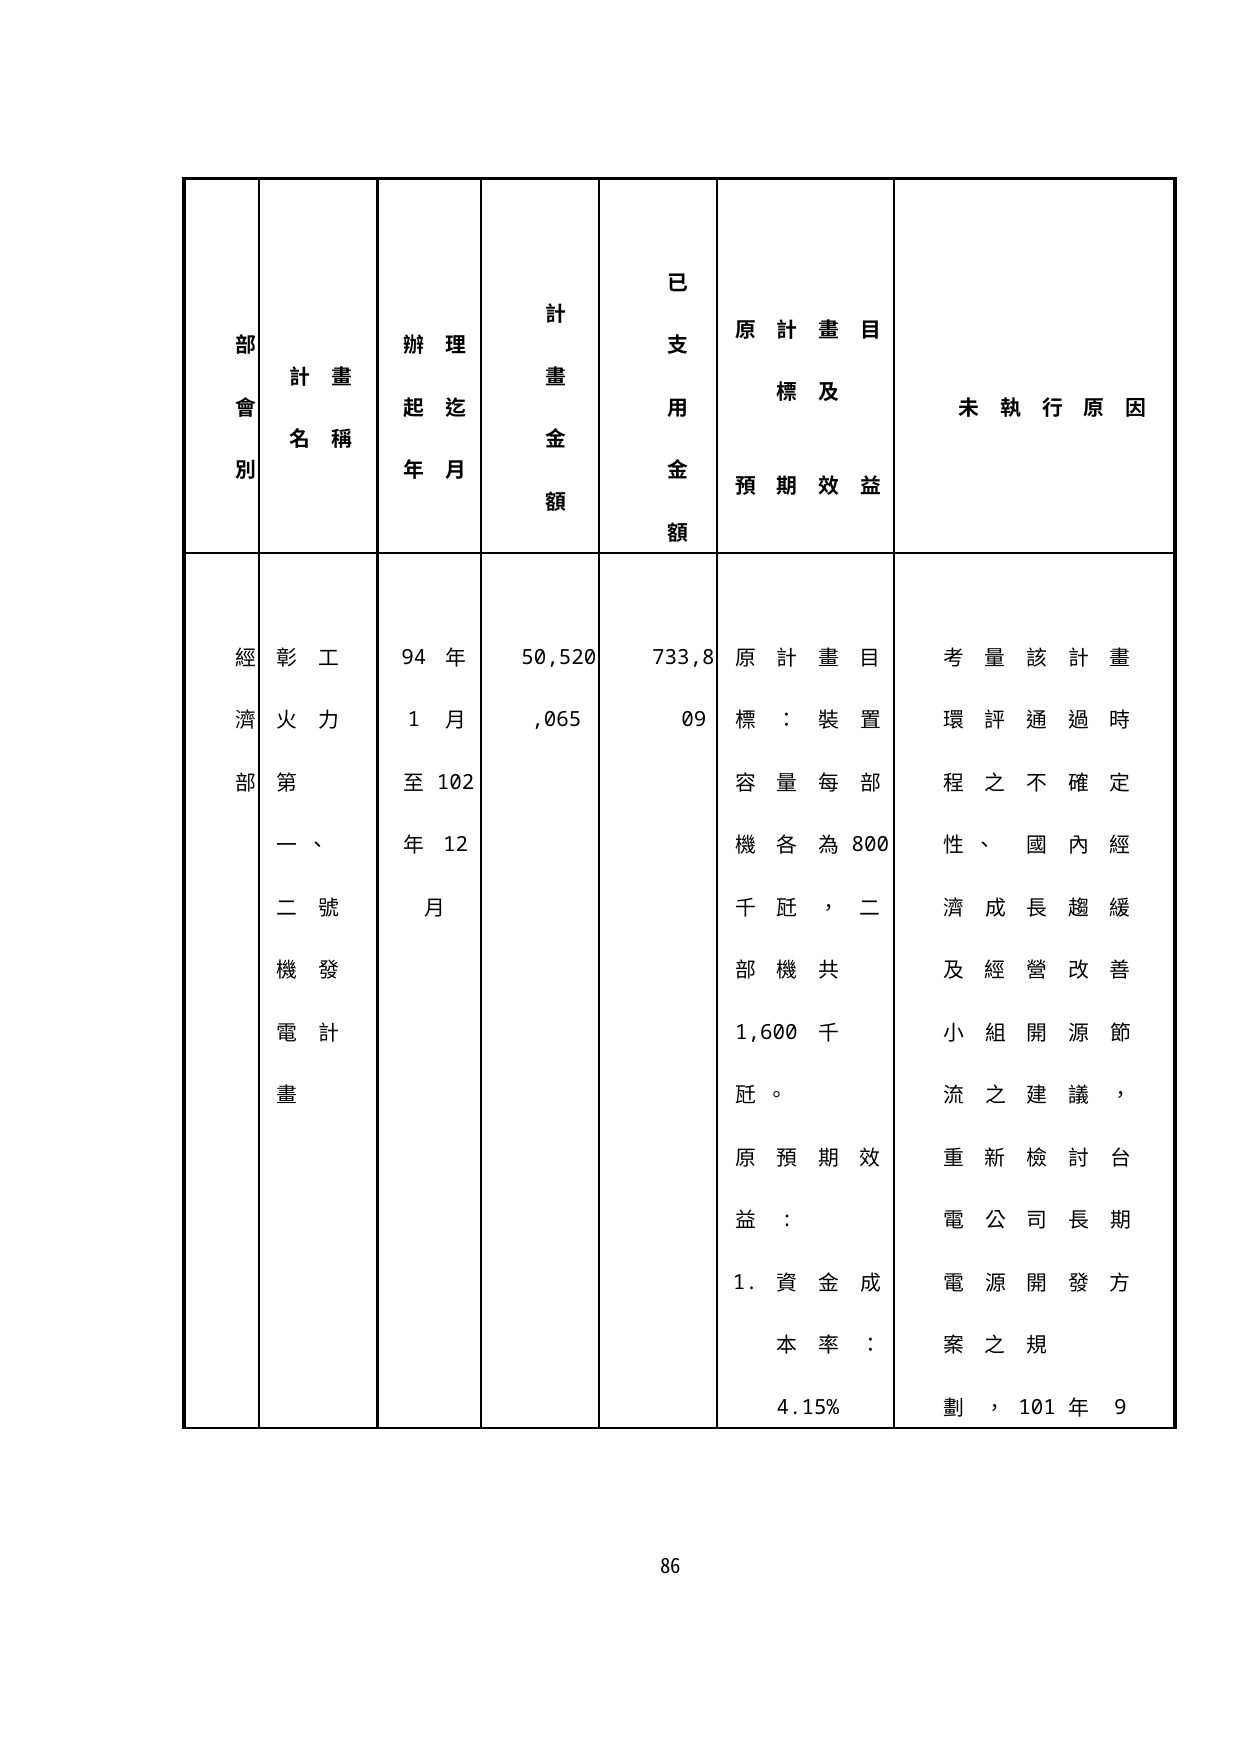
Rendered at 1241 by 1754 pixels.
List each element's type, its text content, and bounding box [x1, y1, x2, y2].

table_cell 考量該計畫環評通過時程之不確定性、國內經濟成長趨緩及經營改善小組開源節流之建議，重新檢討台電公司長期電源開發方案之規劃，101年9 [895, 554, 1173, 1427]
table_header 部會別 [186, 180, 258, 552]
table_cell 經濟部 [186, 554, 258, 1427]
table_header 計畫金額 [482, 180, 598, 552]
table_header 已支用金額 [600, 180, 716, 552]
table_cell 原計畫目標：裝置容量每部機各為800千瓩，二部機共1,600千瓩。 原預期效益: 1.資金成本率：4.15% [718, 554, 893, 1427]
table_cell 彰工火力第一、二號機發電計畫 [260, 554, 376, 1427]
table_header 辦理起迄年月 [379, 180, 480, 552]
table_header 未執行原因 [895, 180, 1173, 552]
table_header 計畫名稱 [260, 180, 376, 552]
table_cell 733,809 [600, 554, 716, 1427]
table_cell 50,520,065 [482, 554, 598, 1427]
table_header 原計畫目標及 預期效益 [718, 180, 893, 552]
table_cell 94年1月至102年12月 [379, 554, 480, 1427]
